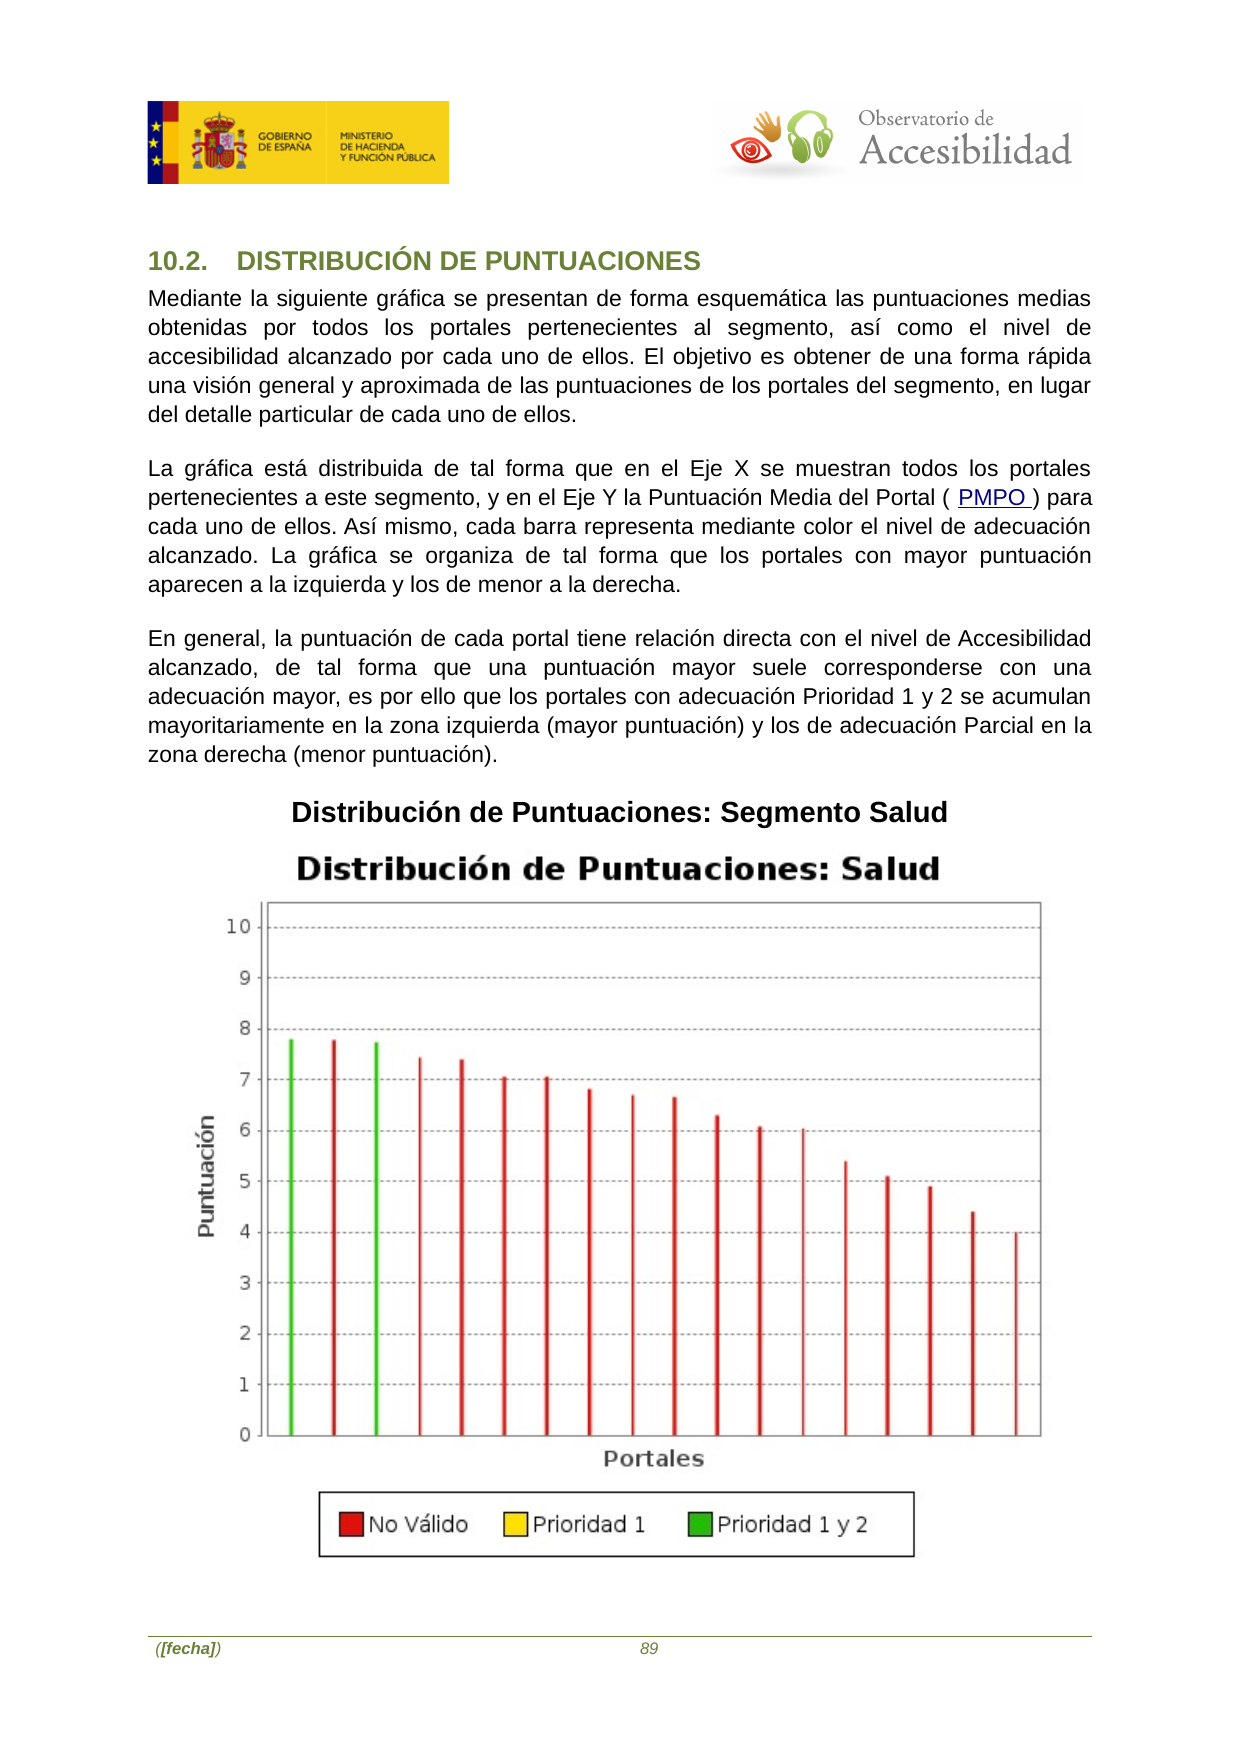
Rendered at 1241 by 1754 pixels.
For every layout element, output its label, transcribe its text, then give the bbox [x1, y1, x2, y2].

text Distribución de Puntuaciones: Segmento Salud [148, 795, 1092, 828]
text Mediante la siguiente gráfica se presentan de forma esquemática las puntuaciones medias obtenidas por todos los portales pertenecientes al segmento, así como el nivel de accesibilidad alcanzado por cada uno de ellos. El objetivo es obtener de una forma rápida una visión general y aproximada de las puntuaciones de los portales del segmento, en lugar del detalle particular de cada uno de ellos. [148, 285, 1092, 427]
picture [147, 101, 450, 184]
picture [710, 101, 1086, 184]
subtitle Distribución de puntuaciones [148, 245, 1092, 276]
text La gráfica está distribuida de tal forma que en el Eje X se muestran todos los portales pertenecientes a este segmento, y en el Eje Y la Puntuación Media del Portal ( PMPO ) para cada uno de ellos. Así mismo, cada barra representa mediante color el nivel de adecuación alcanzado. La gráfica se organiza de tal forma que los portales con mayor puntuación aparecen a la izquierda y los de menor a la derecha. [148, 455, 1092, 597]
text En general, la puntuación de cada portal tiene relación directa con el nivel de Accesibilidad alcanzado, de tal forma que una puntuación mayor suele corresponderse con una adecuación mayor, es por ello que los portales con adecuación Prioridad 1 y 2 se acumulan mayoritariamente en la zona izquierda (mayor puntuación) y los de adecuación Parcial en la zona derecha (menor puntuación). [148, 625, 1092, 767]
picture [175, 849, 1059, 1559]
